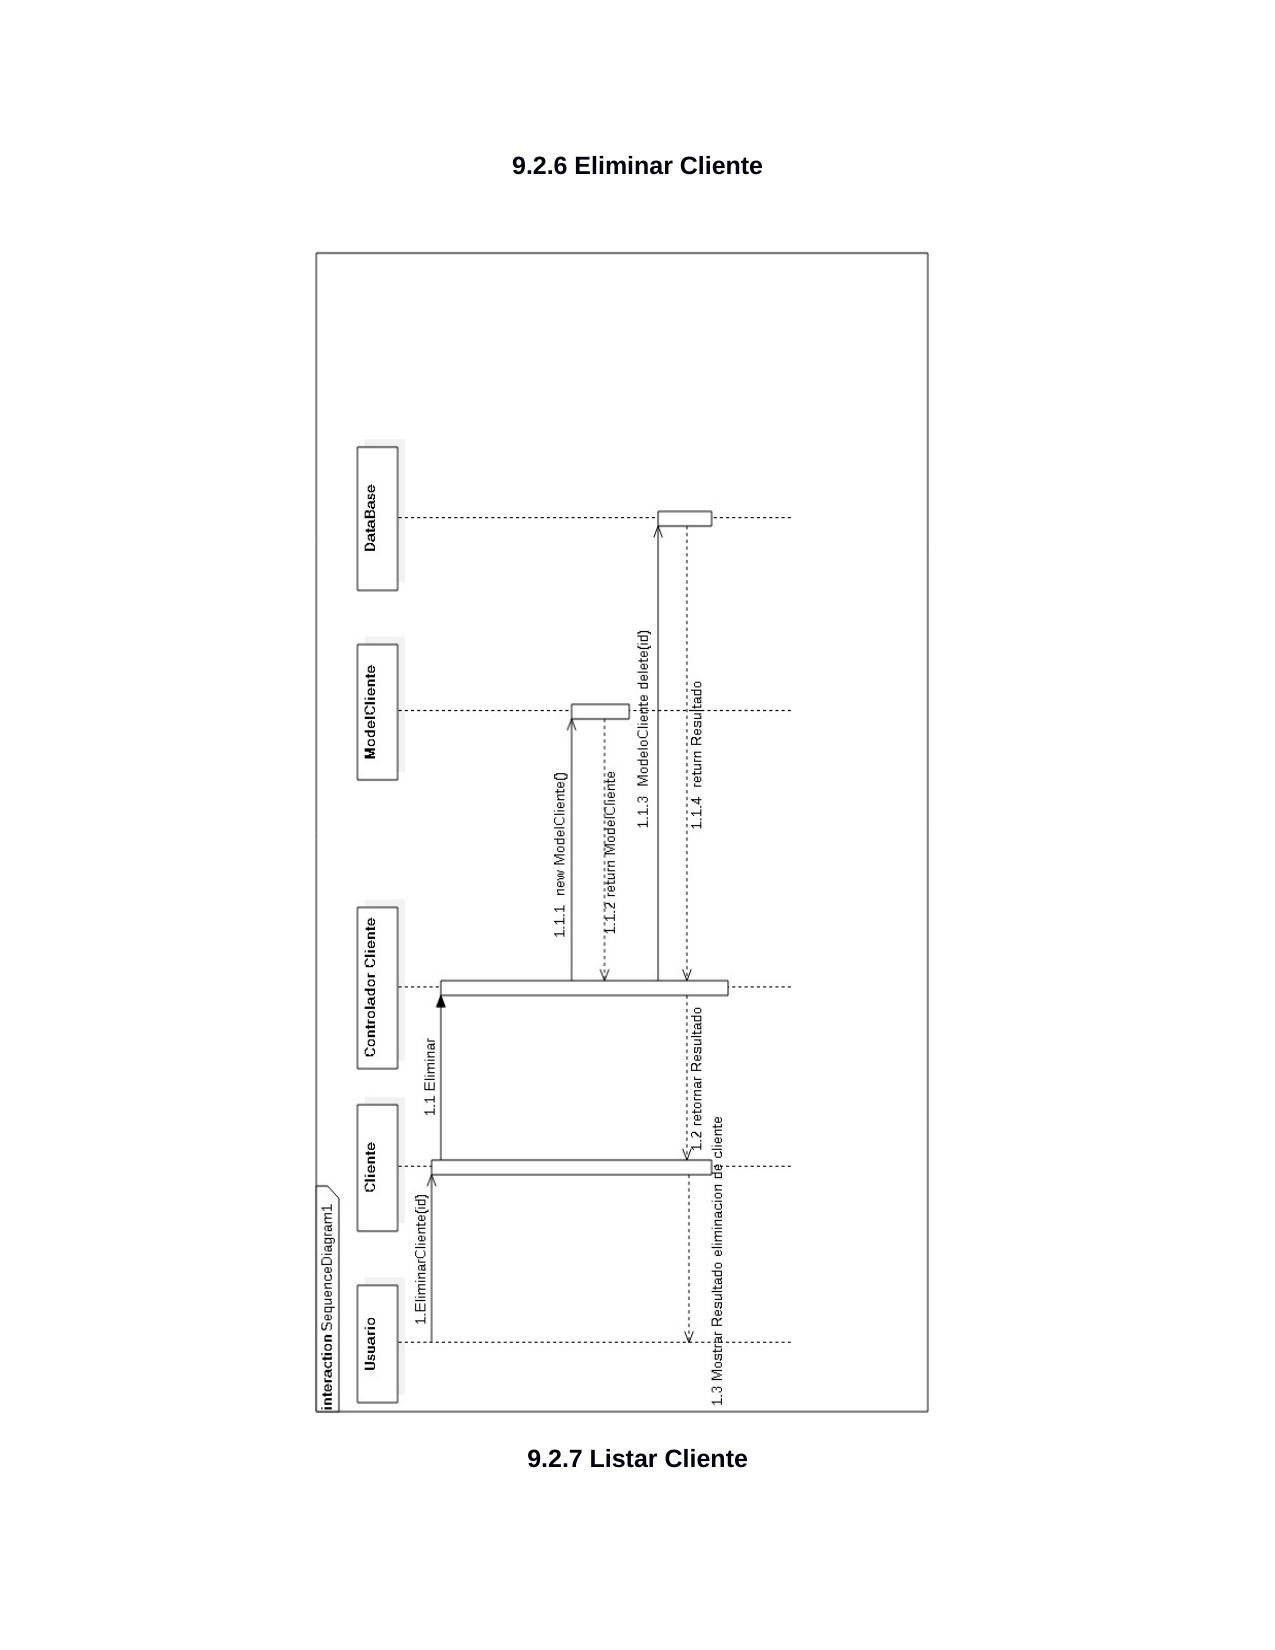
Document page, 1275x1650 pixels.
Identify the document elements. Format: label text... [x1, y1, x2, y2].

text 9.2.7 Listar Cliente [177, 1443, 1098, 1473]
text 9.2.6 Eliminar Cliente [177, 151, 1098, 179]
picture [306, 208, 969, 1423]
